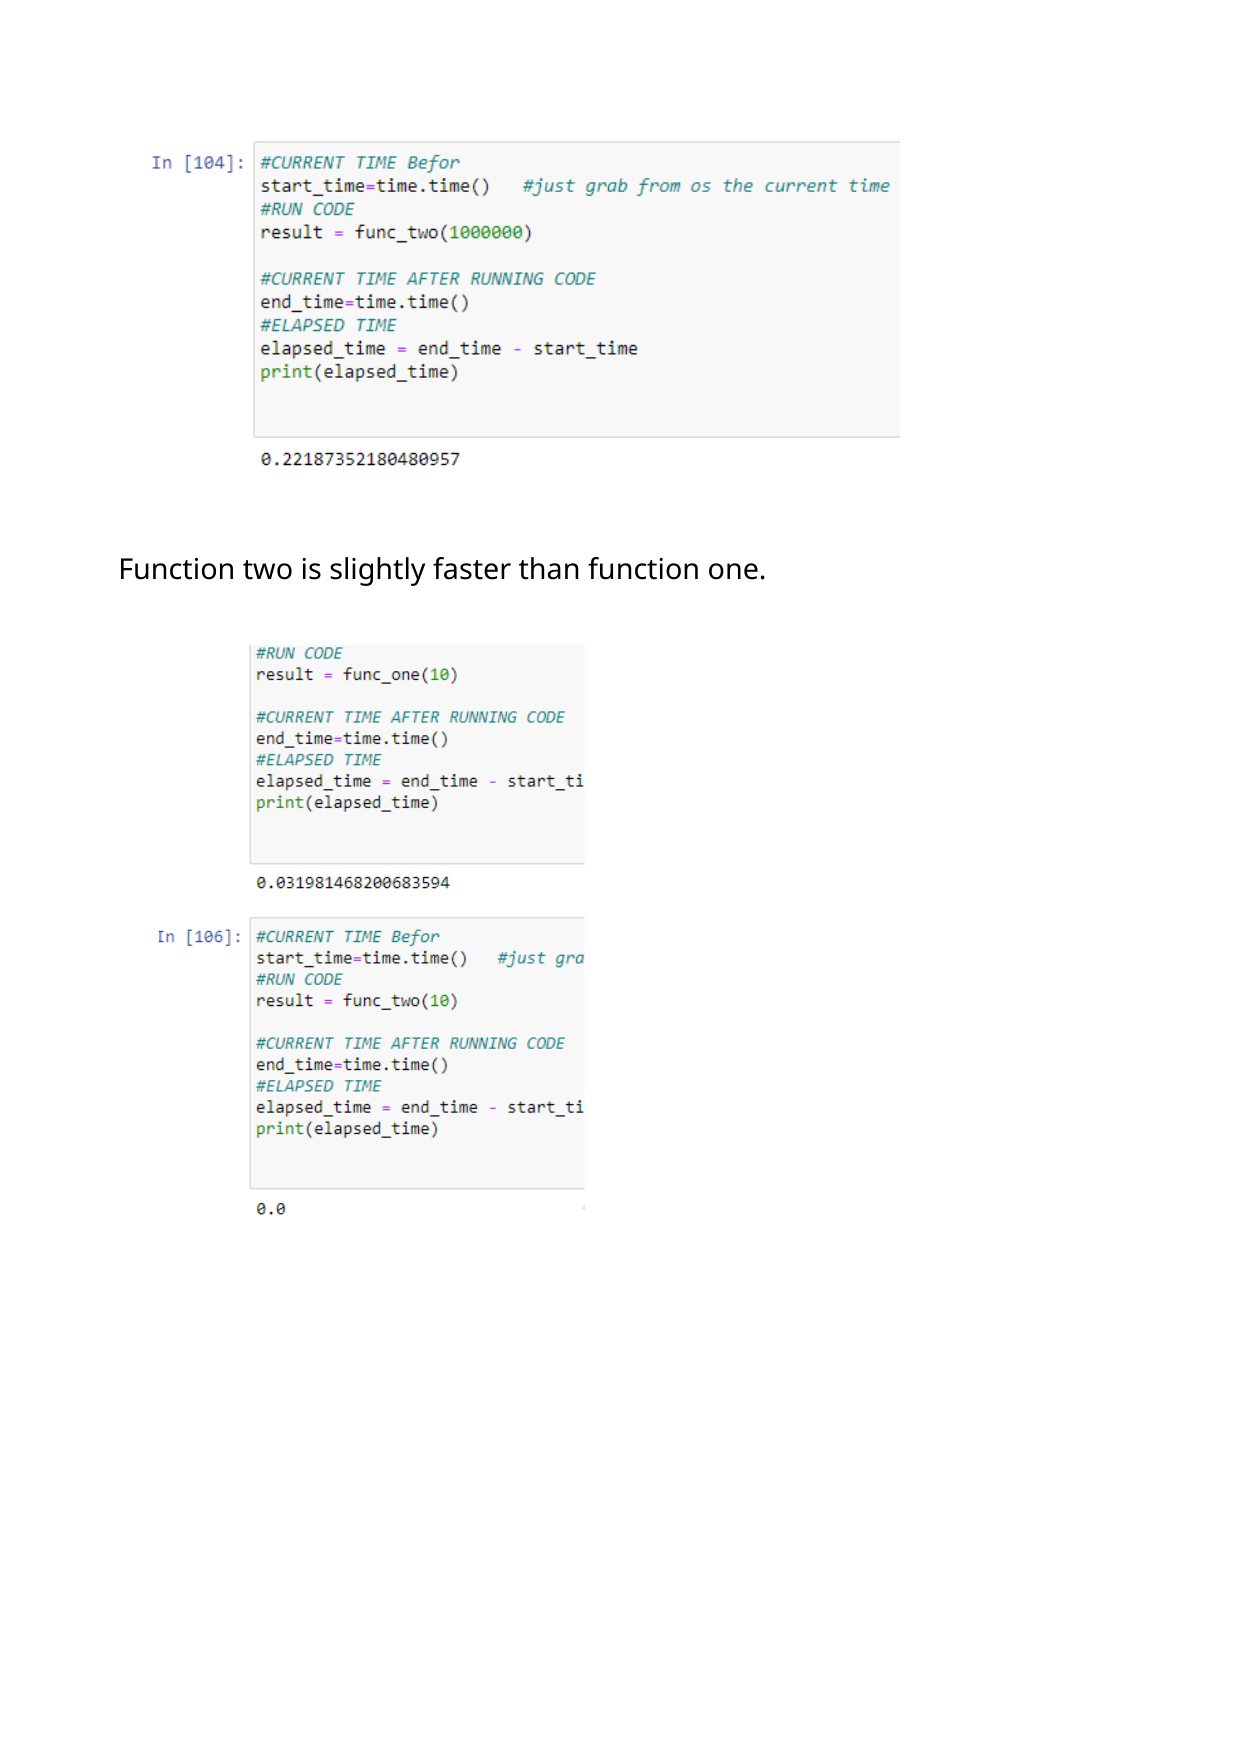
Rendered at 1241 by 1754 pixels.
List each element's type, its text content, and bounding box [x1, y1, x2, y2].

picture [158, 645, 585, 1217]
picture [139, 137, 900, 479]
text Function two is slightly faster than function one. [118, 549, 1122, 588]
